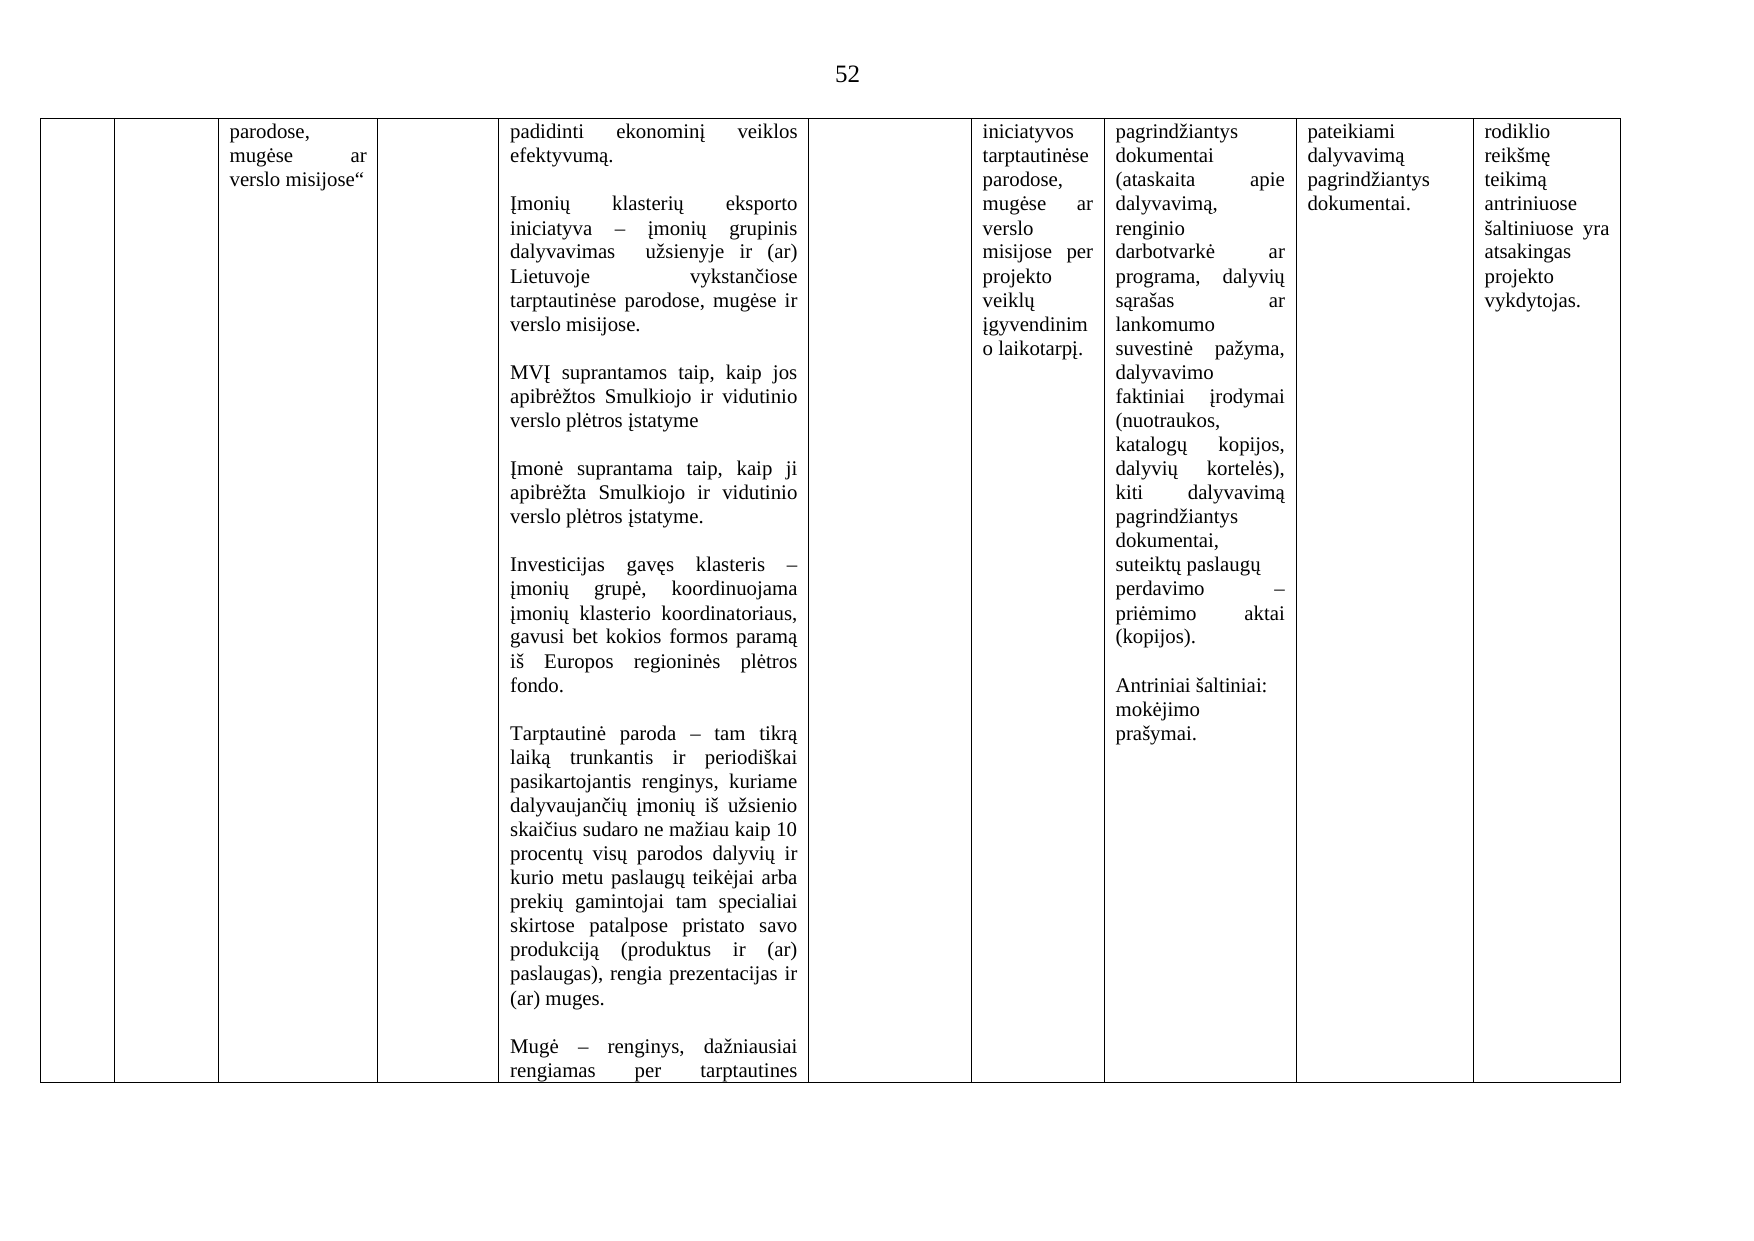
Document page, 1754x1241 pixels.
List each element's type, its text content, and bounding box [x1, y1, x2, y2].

table_cell [378, 119, 498, 1082]
table_cell parodose, mugėse ar verslo misijose“ [219, 119, 377, 1082]
table_cell [41, 119, 114, 1082]
table_cell [809, 119, 971, 1082]
table_cell rodiklio reikšmę teikimą antriniuose šaltiniuose yra atsakingas projekto vykdytojas. [1474, 119, 1620, 1082]
table_cell padidinti ekonominį veiklos efektyvumą. Įmonių klasterių eksporto iniciatyva – įmonių grupinis dalyvavimas užsienyje ir (ar) Lietuvoje vykstančiose tarptautinėse parodose, mugėse ir verslo misijose. MVĮ suprantamos taip, kaip jos apibrėžtos Smulkiojo ir vidutinio verslo plėtros įstatyme Įmonė suprantama taip, kaip ji apibrėžta Smulkiojo ir vidutinio verslo plėtros įstatyme. Investicijas gavęs klasteris – įmonių grupė, koordinuojama įmonių klasterio koordinatoriaus, gavusi bet kokios formos paramą iš Europos regioninės plėtros fondo. Tarptautinė paroda – tam tikrą laiką trunkantis ir periodiškai pasikartojantis renginys, kuriame dalyvaujančių įmonių iš užsienio skaičius sudaro ne mažiau kaip 10 procentų visų parodos dalyvių ir kurio metu paslaugų teikėjai arba prekių gamintojai tam specialiai skirtose patalpose pristato savo produkciją (produktus ir (ar) paslaugas), rengia prezentacijas ir (ar) muges. Mugė – renginys, dažniausiai rengiamas per tarptautines [499, 119, 808, 1082]
table_cell pagrindžiantys dokumentai (ataskaita apie dalyvavimą, renginio darbotvarkė ar programa, dalyvių sąrašas ar lankomumo suvestinė pažyma, dalyvavimo faktiniai įrodymai (nuotraukos, katalogų kopijos, dalyvių kortelės), kiti dalyvavimą pagrindžiantys dokumentai, suteiktų paslaugų perdavimo –priėmimo aktai (kopijos). Antriniai šaltiniai: mokėjimo prašymai. [1105, 119, 1296, 1082]
table_cell [115, 119, 218, 1082]
table_cell iniciatyvos tarptautinėse parodose, mugėse ar verslo misijose per projekto veiklų įgyvendinimo laikotarpį. [972, 119, 1104, 1082]
table_cell pateikiami dalyvavimą pagrindžiantys dokumentai. [1297, 119, 1473, 1082]
